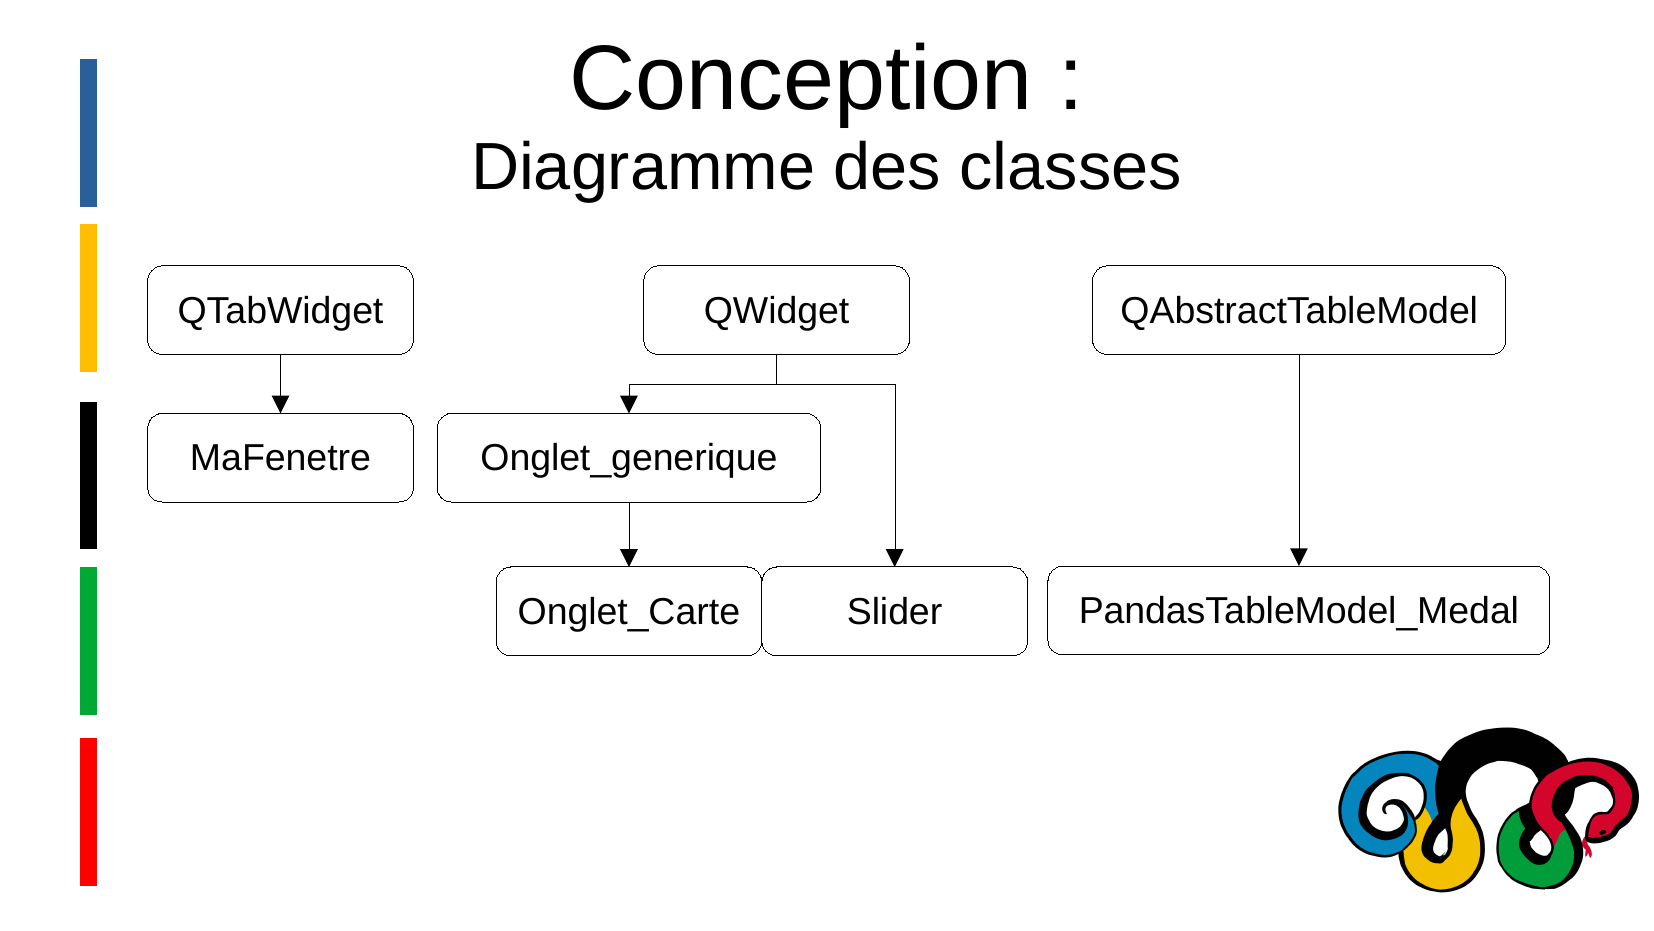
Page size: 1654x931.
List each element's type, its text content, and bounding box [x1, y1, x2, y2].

text_box PandasTableModel_Medal [1047, 566, 1550, 655]
text_box MaFenetre [147, 413, 414, 503]
picture [1322, 649, 1654, 931]
text_box QAbstractTableModel [1092, 265, 1506, 355]
text_box QWidget [643, 265, 910, 355]
text_box Onglet_Carte [496, 566, 762, 656]
text_box Onglet_generique [437, 413, 821, 503]
text_box Slider [761, 566, 1028, 656]
title Conception : Diagramme des classes [82, 26, 1571, 204]
text_box QTabWidget [147, 265, 414, 355]
